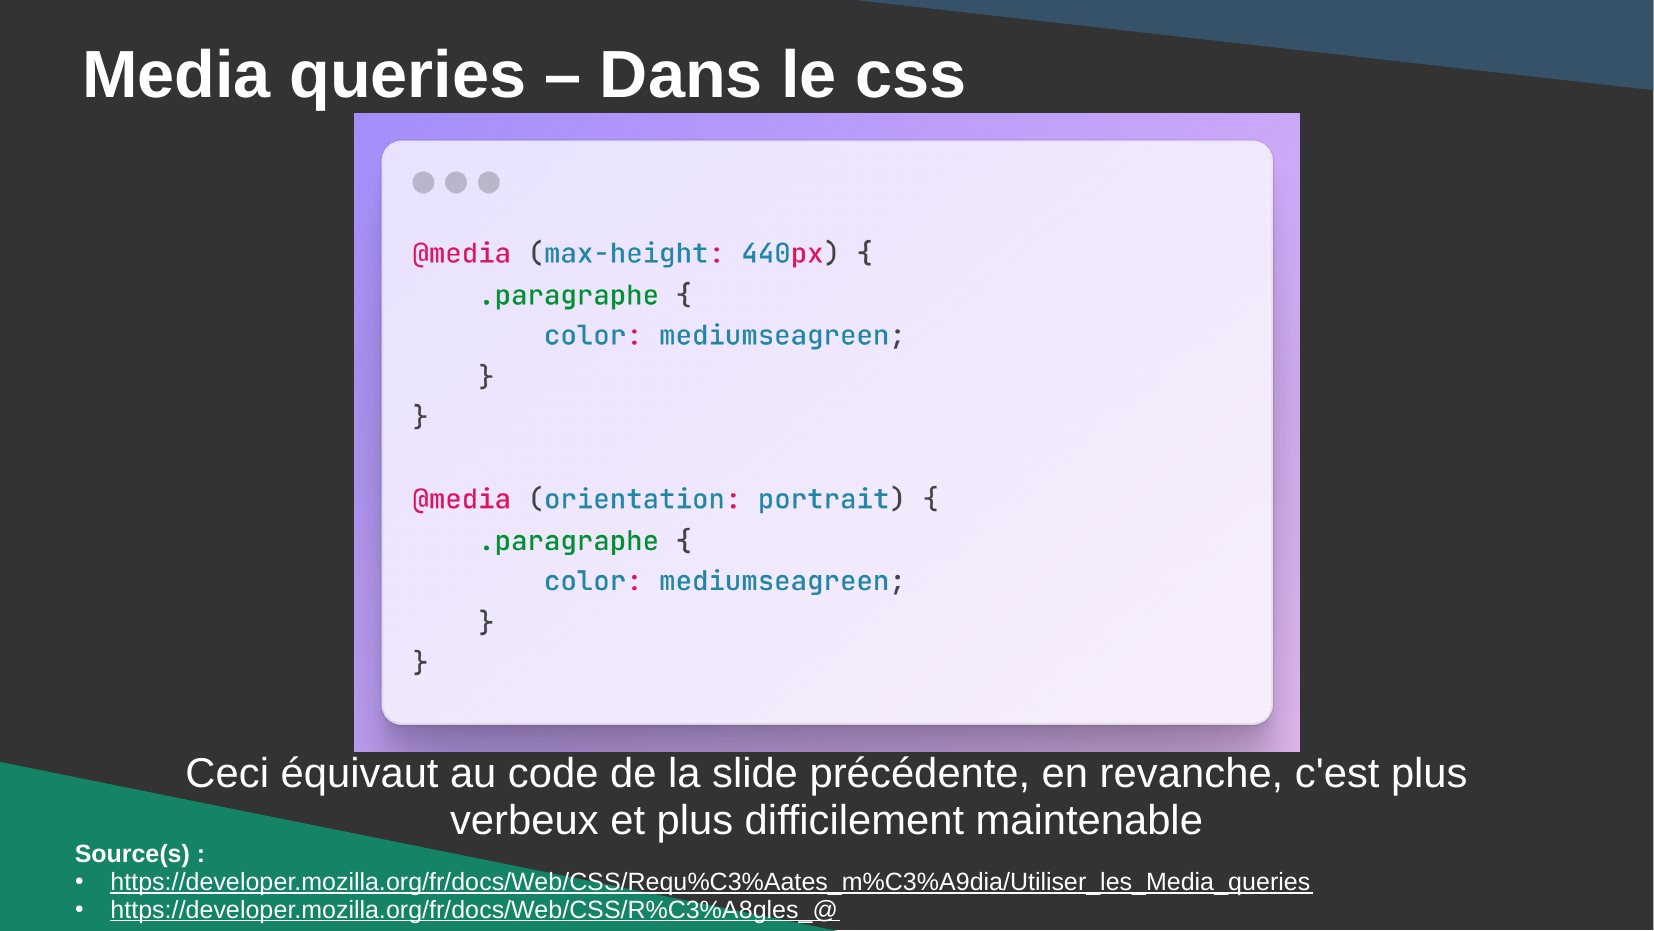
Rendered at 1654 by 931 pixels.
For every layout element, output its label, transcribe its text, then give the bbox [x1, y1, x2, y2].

title Ceci équivaut au code de la slide précédente, en revanche, c'est plus verbeux et plus difficilement maintenable [159, 750, 1495, 853]
picture [354, 113, 1300, 752]
title Media queries – Dans le css [82, 37, 1571, 122]
text_box Source(s) : https://developer.mozilla.org/fr/docs/Web/CSS/Requ%C3%Aates_m%C3%A9dia/Utiliser_les_Media_queries https://developer.mozilla.org/fr/docs/Web/CSS/R%C3%A8gles_@ [60, 832, 1546, 931]
text_box [0, 761, 159, 931]
text_box [855, 0, 1654, 91]
